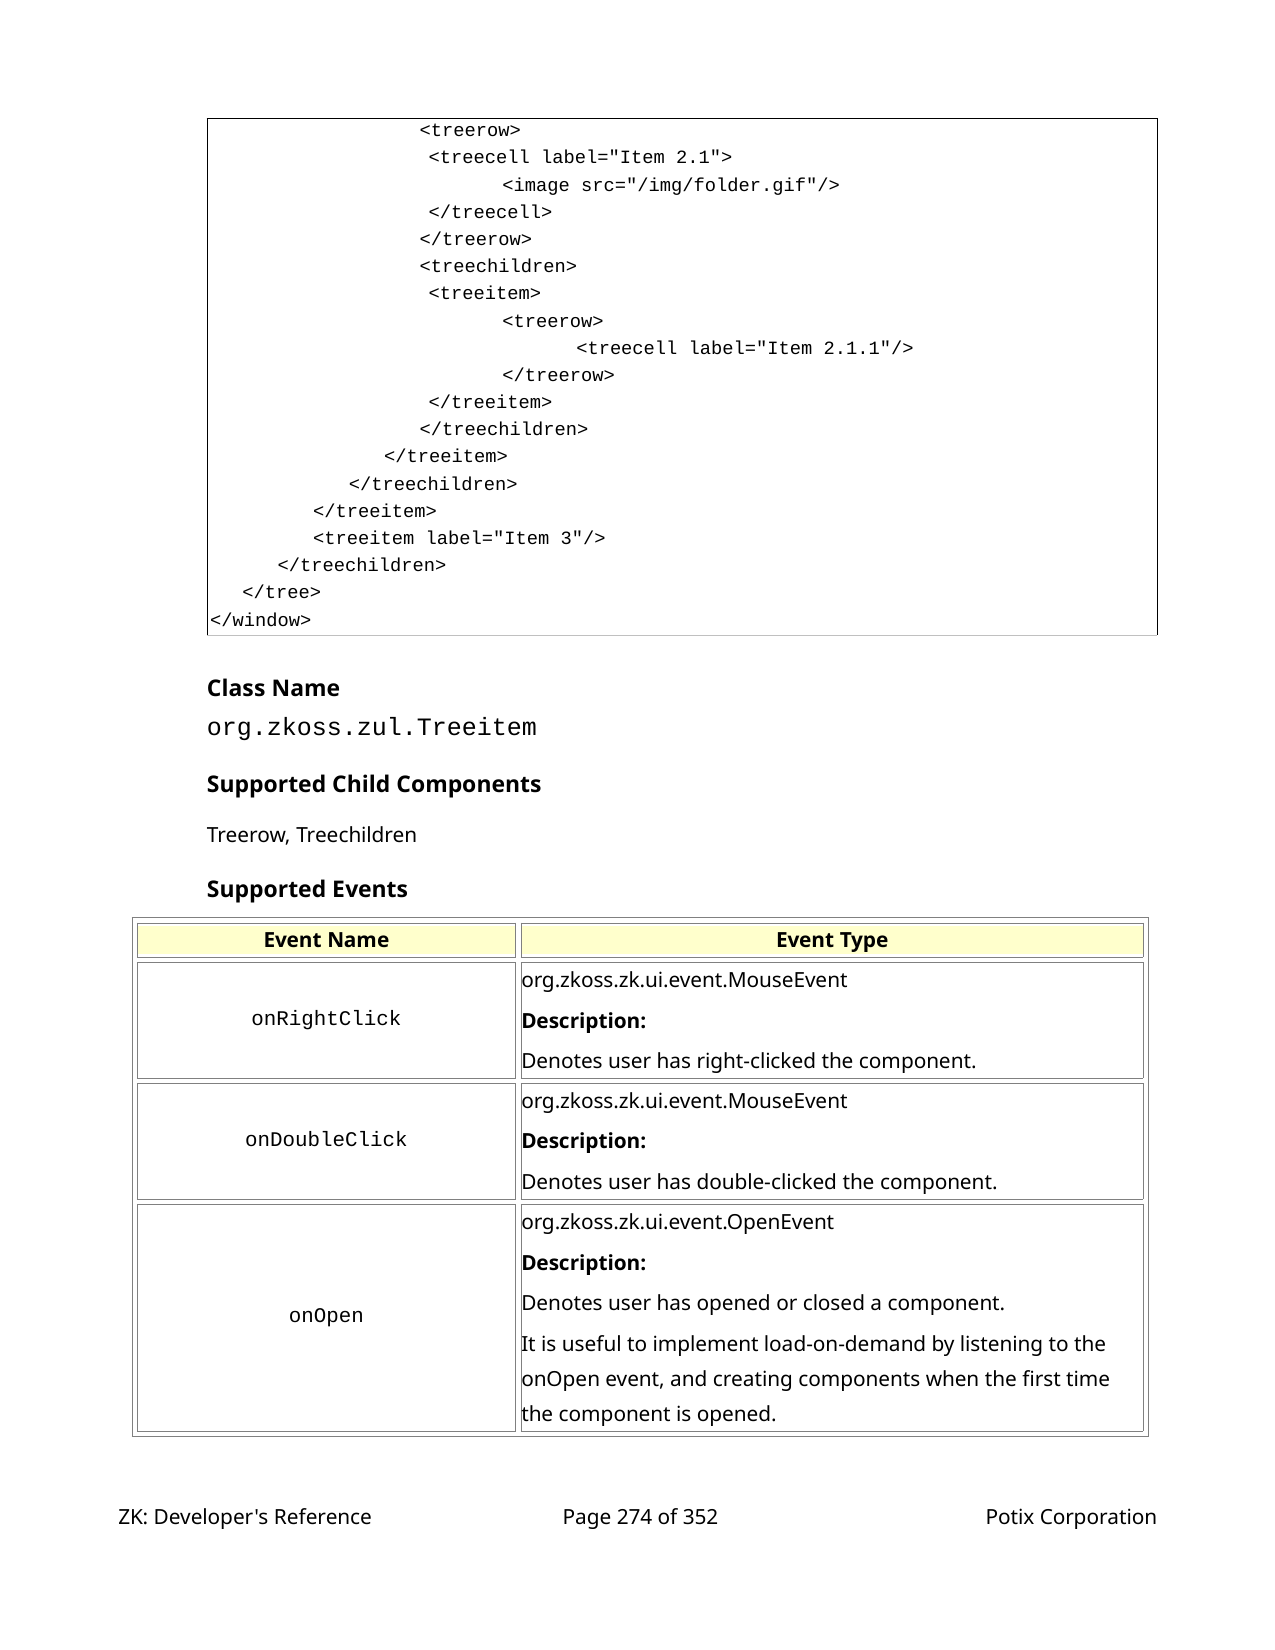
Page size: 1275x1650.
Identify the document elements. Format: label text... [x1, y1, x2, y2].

text </treerow> [208, 227, 1157, 251]
table_cell onRightClick [134, 957, 518, 1078]
text </treechildren> [208, 417, 1157, 441]
text </treeitem> [208, 390, 1157, 414]
text </treecell> [208, 200, 1157, 224]
text </treechildren> [208, 472, 1157, 496]
table_cell org.zkoss.zk.ui.event.MouseEvent Description: Denotes user has double-clicked the component. [518, 1078, 1146, 1198]
table_cell org.zkoss.zk.ui.event.MouseEvent Description: Denotes user has right-clicked the component. [518, 957, 1146, 1078]
text <treeitem> [208, 281, 1157, 306]
table_cell org.zkoss.zk.ui.event.OpenEvent Description: Denotes user has opened or closed a component. It is useful to implement load-on-demand by listening to the onOpen event, and creating components when the first time the component is opened. [518, 1199, 1146, 1431]
text <treeitem label="Item 3"/> [208, 526, 1157, 550]
text <image src="/img/folder.gif"/> [208, 172, 1157, 197]
text </treerow> [208, 363, 1157, 387]
text Treerow, Treechildren [207, 820, 1157, 848]
subtitle Class Name [207, 671, 1157, 703]
text <treechildren> [208, 254, 1157, 278]
text <treecell label="Item 2.1.1"/> [208, 336, 1157, 360]
table_cell onOpen [134, 1199, 518, 1431]
table_cell onDoubleClick [134, 1078, 518, 1198]
text org.zkoss.zul.Treeitem [207, 715, 1157, 743]
text </tree> [208, 580, 1157, 604]
text <treecell label="Item 2.1"> [208, 145, 1157, 169]
text </window> [208, 607, 1157, 635]
text </treechildren> [208, 553, 1157, 577]
table_header Event Type [518, 918, 1146, 957]
subtitle Supported Child Components [207, 768, 1157, 799]
subtitle Supported Events [207, 873, 1157, 905]
table_header Event Name [134, 918, 518, 957]
text </treeitem> [208, 499, 1157, 523]
text <treerow> [208, 308, 1157, 333]
text </treeitem> [208, 444, 1157, 469]
text <treerow> [208, 119, 1157, 142]
